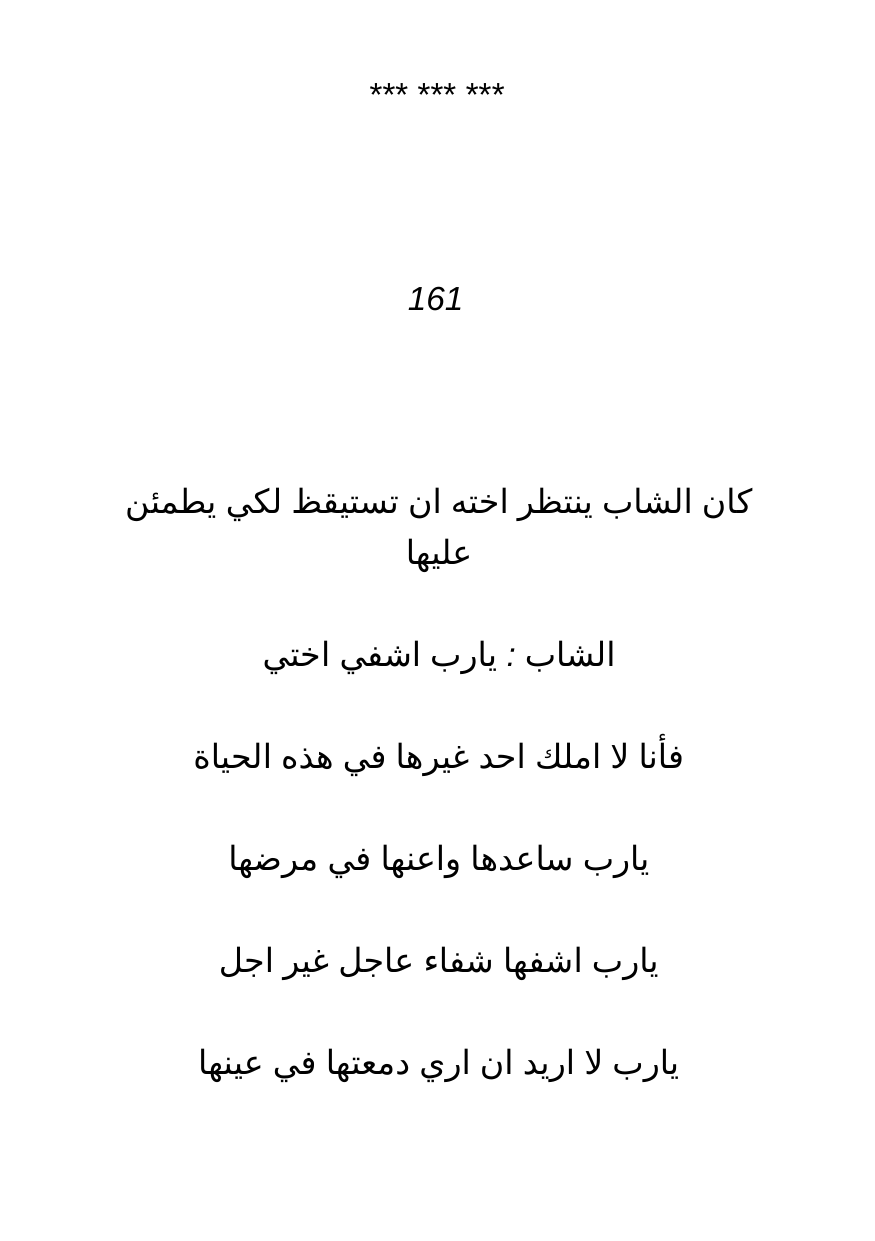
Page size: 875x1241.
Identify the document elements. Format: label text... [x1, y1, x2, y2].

text 161 [75, 279, 799, 317]
text فأنا لا املك احد غيرها في هذه الحياة [75, 737, 799, 776]
text الشاب : يارب اشفي اختي [75, 635, 799, 674]
text *** *** *** [75, 75, 799, 113]
text يارب اشفها شفاء عاجل غير اجل [75, 941, 799, 979]
text كان الشاب ينتظر اخته ان تستيقظ لكي يطمئن [75, 482, 799, 521]
text يارب لا اريد ان اري دمعتها في عينها [75, 1043, 799, 1081]
text يارب ساعدها واعنها في مرضها [75, 839, 799, 877]
text عليها [75, 533, 799, 572]
